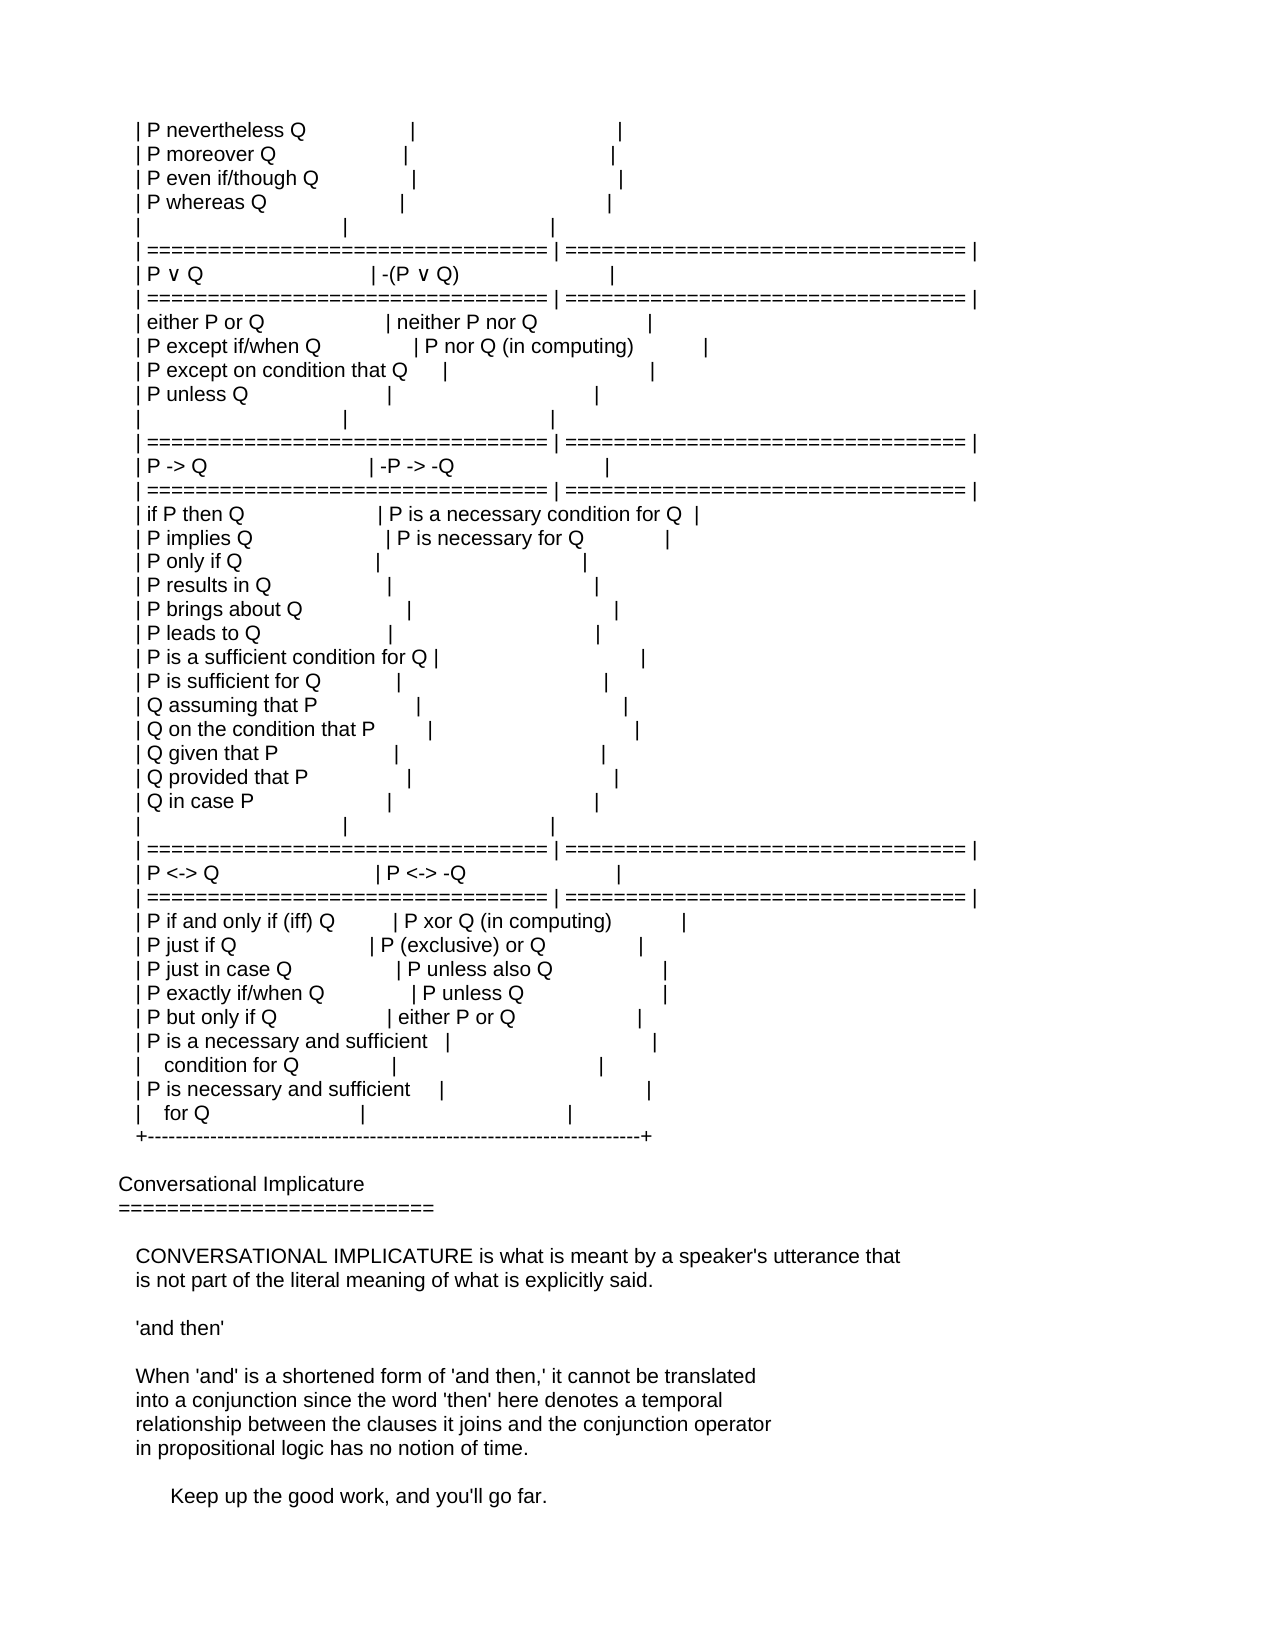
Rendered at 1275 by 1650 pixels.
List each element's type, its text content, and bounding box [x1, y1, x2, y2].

text | P nevertheless Q | | [118, 118, 1157, 142]
text | P only if Q | | [118, 549, 1157, 573]
text | P exactly if/when Q | P unless Q | [118, 981, 1157, 1004]
text | P implies Q | P is necessary for Q | [118, 525, 1157, 549]
text | P is sufficient for Q | | [118, 669, 1157, 693]
text | P just in case Q | P unless also Q | [118, 957, 1157, 981]
text | P brings about Q | | [118, 597, 1157, 621]
text | | | [118, 813, 1157, 837]
text | P results in Q | | [118, 573, 1157, 597]
text +-----------------------------------------------------------------------+ [118, 1124, 1157, 1148]
text CONVERSATIONAL IMPLICATURE is what is meant by a speaker's utterance that [118, 1244, 1157, 1268]
text | P is necessary and sufficient | | [118, 1076, 1157, 1100]
text | P even if/though Q | | [118, 166, 1157, 190]
text | either P or Q | neither P nor Q | [118, 310, 1157, 334]
text in propositional logic has no notion of time. [118, 1436, 1157, 1460]
text | P is a sufficient condition for Q | | [118, 645, 1157, 669]
text | | | [118, 214, 1157, 238]
text | Q given that P | | [118, 741, 1157, 765]
text | ================================= | ================================= | [118, 885, 1157, 909]
text Conversational Implicature [118, 1172, 1157, 1196]
text | P if and only if (iff) Q | P xor Q (in computing) | [118, 909, 1157, 933]
text | P unless Q | | [118, 382, 1157, 406]
text | if P then Q | P is a necessary condition for Q | [118, 501, 1157, 525]
text | Q assuming that P | | [118, 693, 1157, 717]
text | | | [118, 406, 1157, 429]
text | condition for Q | | [118, 1052, 1157, 1076]
text | ================================= | ================================= | [118, 238, 1157, 262]
text | P <-> Q | P <-> -Q | [118, 861, 1157, 885]
text | P -> Q | -P -> -Q | [118, 453, 1157, 477]
text | ================================= | ================================= | [118, 286, 1157, 310]
text | Q in case P | | [118, 789, 1157, 813]
text | ================================= | ================================= | [118, 477, 1157, 501]
text is not part of the literal meaning of what is explicitly said. [118, 1268, 1157, 1292]
text | P moreover Q | | [118, 142, 1157, 166]
text | ================================= | ================================= | [118, 837, 1157, 861]
text relationship between the clauses it joins and the conjunction operator [118, 1412, 1157, 1436]
text When 'and' is a shortened form of 'and then,' it cannot be translated [118, 1364, 1157, 1388]
text | for Q | | [118, 1100, 1157, 1124]
text ========================== [118, 1196, 1157, 1220]
text into a conjunction since the word 'then' here denotes a temporal [118, 1388, 1157, 1412]
text | P leads to Q | | [118, 621, 1157, 645]
text | P is a necessary and sufficient | | [118, 1028, 1157, 1052]
text Keep up the good work, and you'll go far. [118, 1484, 1157, 1508]
text | Q provided that P | | [118, 765, 1157, 789]
text | P just if Q | P (exclusive) or Q | [118, 933, 1157, 957]
text | P ∨ Q | -(P ∨ Q) | [118, 262, 1157, 286]
text | P except if/when Q | P nor Q (in computing) | [118, 334, 1157, 358]
text | P whereas Q | | [118, 190, 1157, 214]
text 'and then' [118, 1316, 1157, 1340]
text | ================================= | ================================= | [118, 429, 1157, 453]
text | P but only if Q | either P or Q | [118, 1004, 1157, 1028]
text | Q on the condition that P | | [118, 717, 1157, 741]
text | P except on condition that Q | | [118, 358, 1157, 382]
